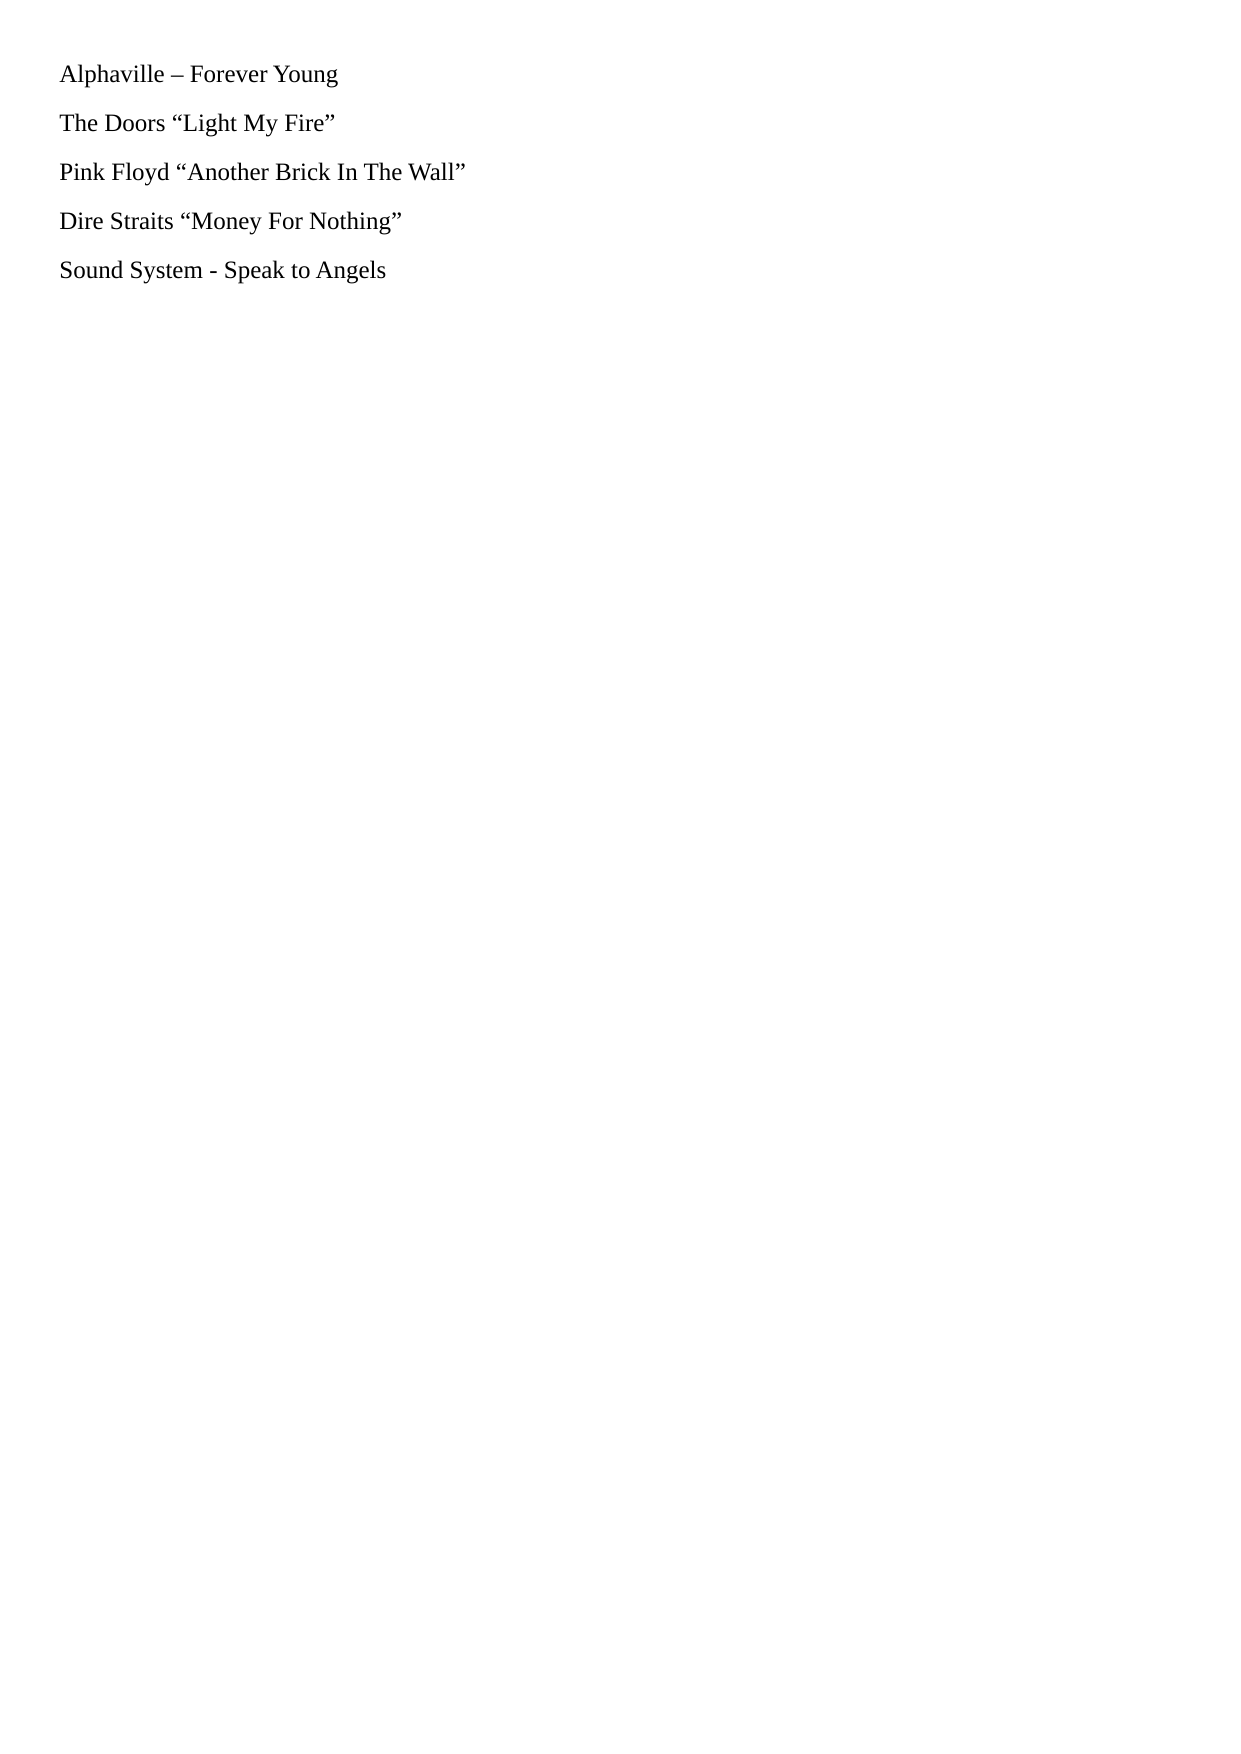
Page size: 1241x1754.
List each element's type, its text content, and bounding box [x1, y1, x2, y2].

text The Doors “Light My Fire” [59, 108, 1181, 137]
text Alphaville – Forever Young [59, 59, 1181, 88]
text Pink Floyd “Another Brick In The Wall” [59, 157, 1181, 186]
text Dire Straits “Money For Nothing” [59, 206, 1181, 235]
text Sound System - Speak to Angels [59, 255, 1181, 284]
